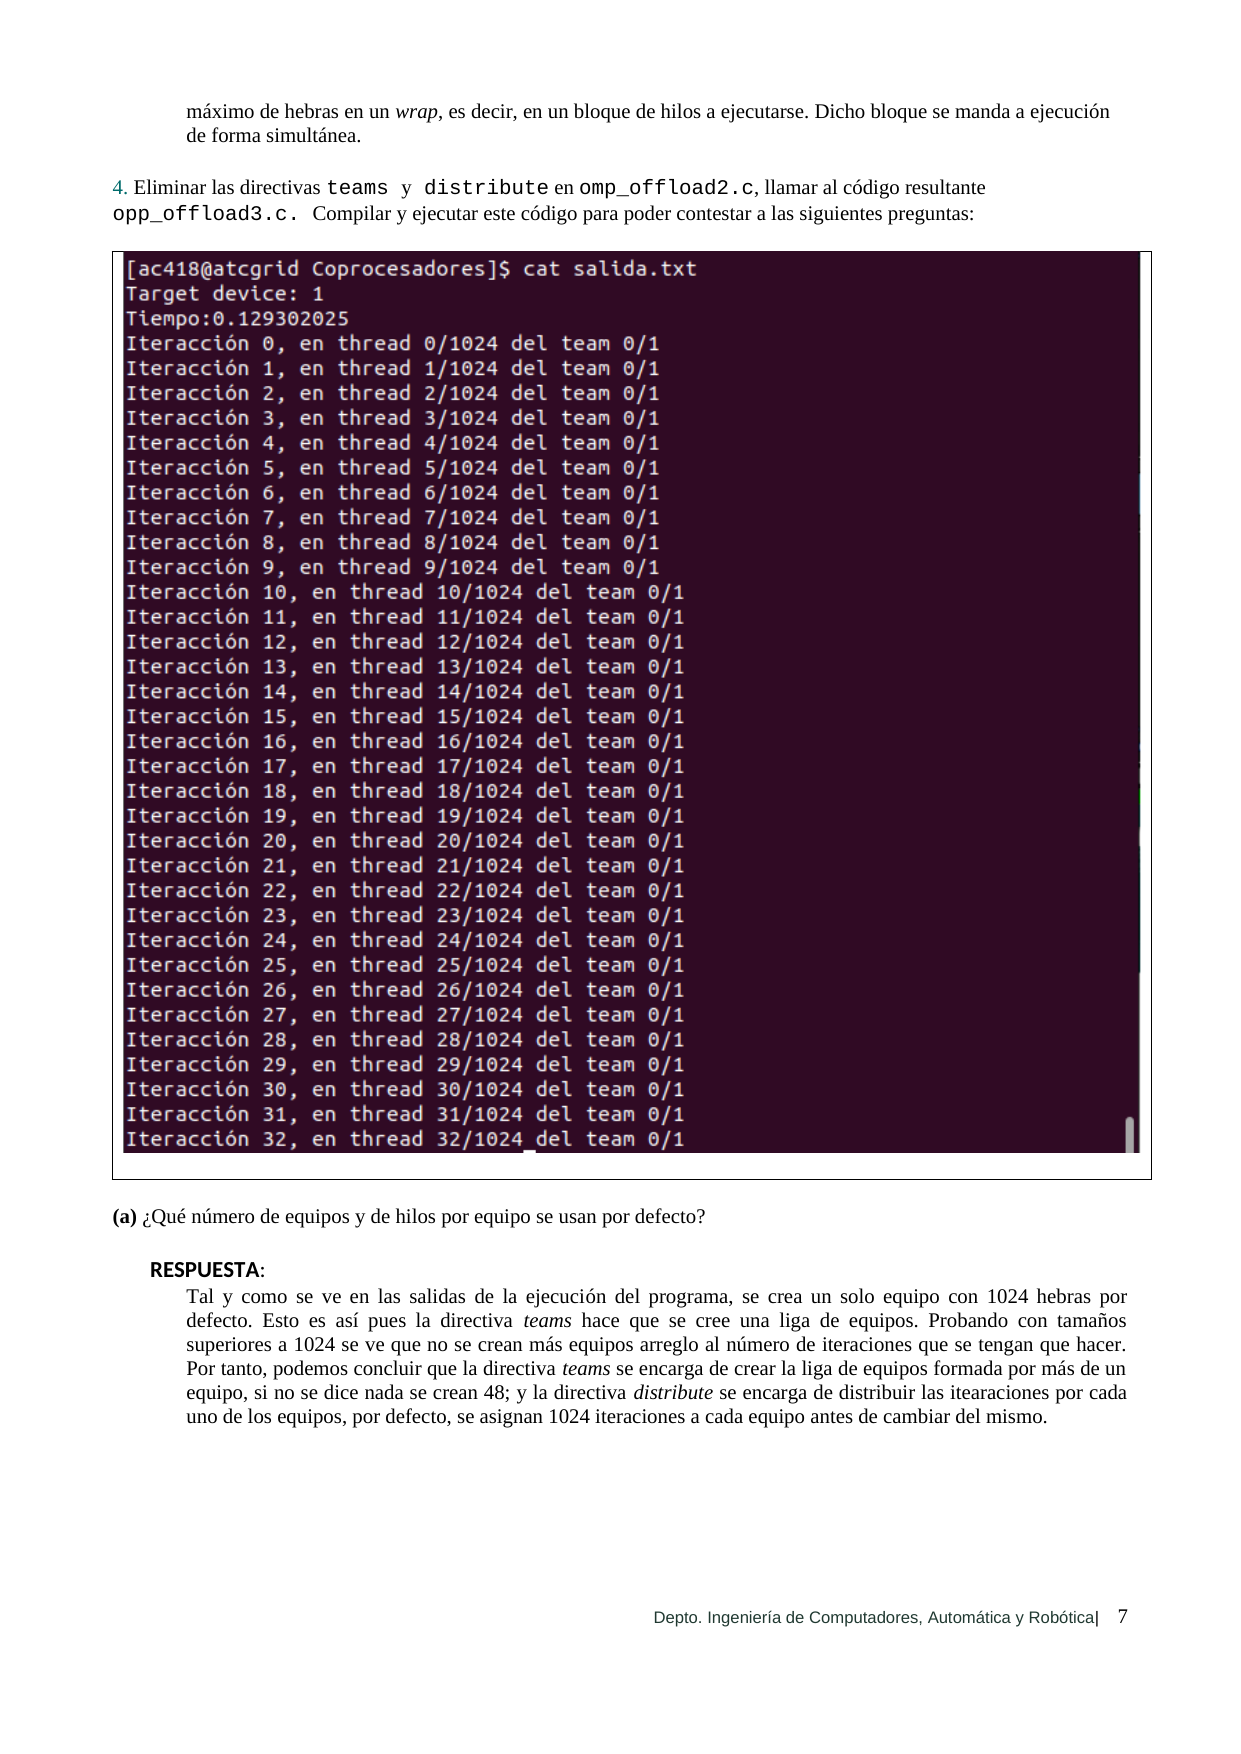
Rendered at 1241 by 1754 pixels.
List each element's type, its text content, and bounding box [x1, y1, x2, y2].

text Tal y como se ve en las salidas de la ejecución del programa, se crea un solo equipo con 1024 hebras por defecto. Esto es así pues la directiva teams hace que se cree una liga de equipos. Probando con tamaños superiores a 1024 se ve que no se crean más equipos arreglo al número de iteraciones que se tengan que hacer. Por tanto, podemos concluir que la directiva teams se encarga de crear la liga de equipos formada por más de un equipo, si no se dice nada se crean 48; y la directiva distribute se encarga de distribuir las itearaciones por cada uno de los equipos, por defecto, se asignan 1024 iteraciones a cada equipo antes de cambiar del mismo. [186, 1284, 1128, 1428]
list 4. Eliminar las directivas teams y distribute en omp_offload2.c, llamar al código resultante opp_offload3.c. Compilar y ejecutar este código para poder contestar a las siguientes preguntas: [112, 175, 1128, 227]
list (a) ¿Qué número de equipos y de hilos por equipo se usan por defecto? [112, 1203, 1128, 1228]
picture [123, 251, 1141, 1153]
text RESPUESTA: [150, 1256, 1128, 1284]
list máximo de hebras en un wrap, es decir, en un bloque de hilos a ejecutarse. Dicho bloque se manda a ejecución de forma simultánea. [186, 99, 1128, 147]
table_header [113, 252, 1151, 1178]
